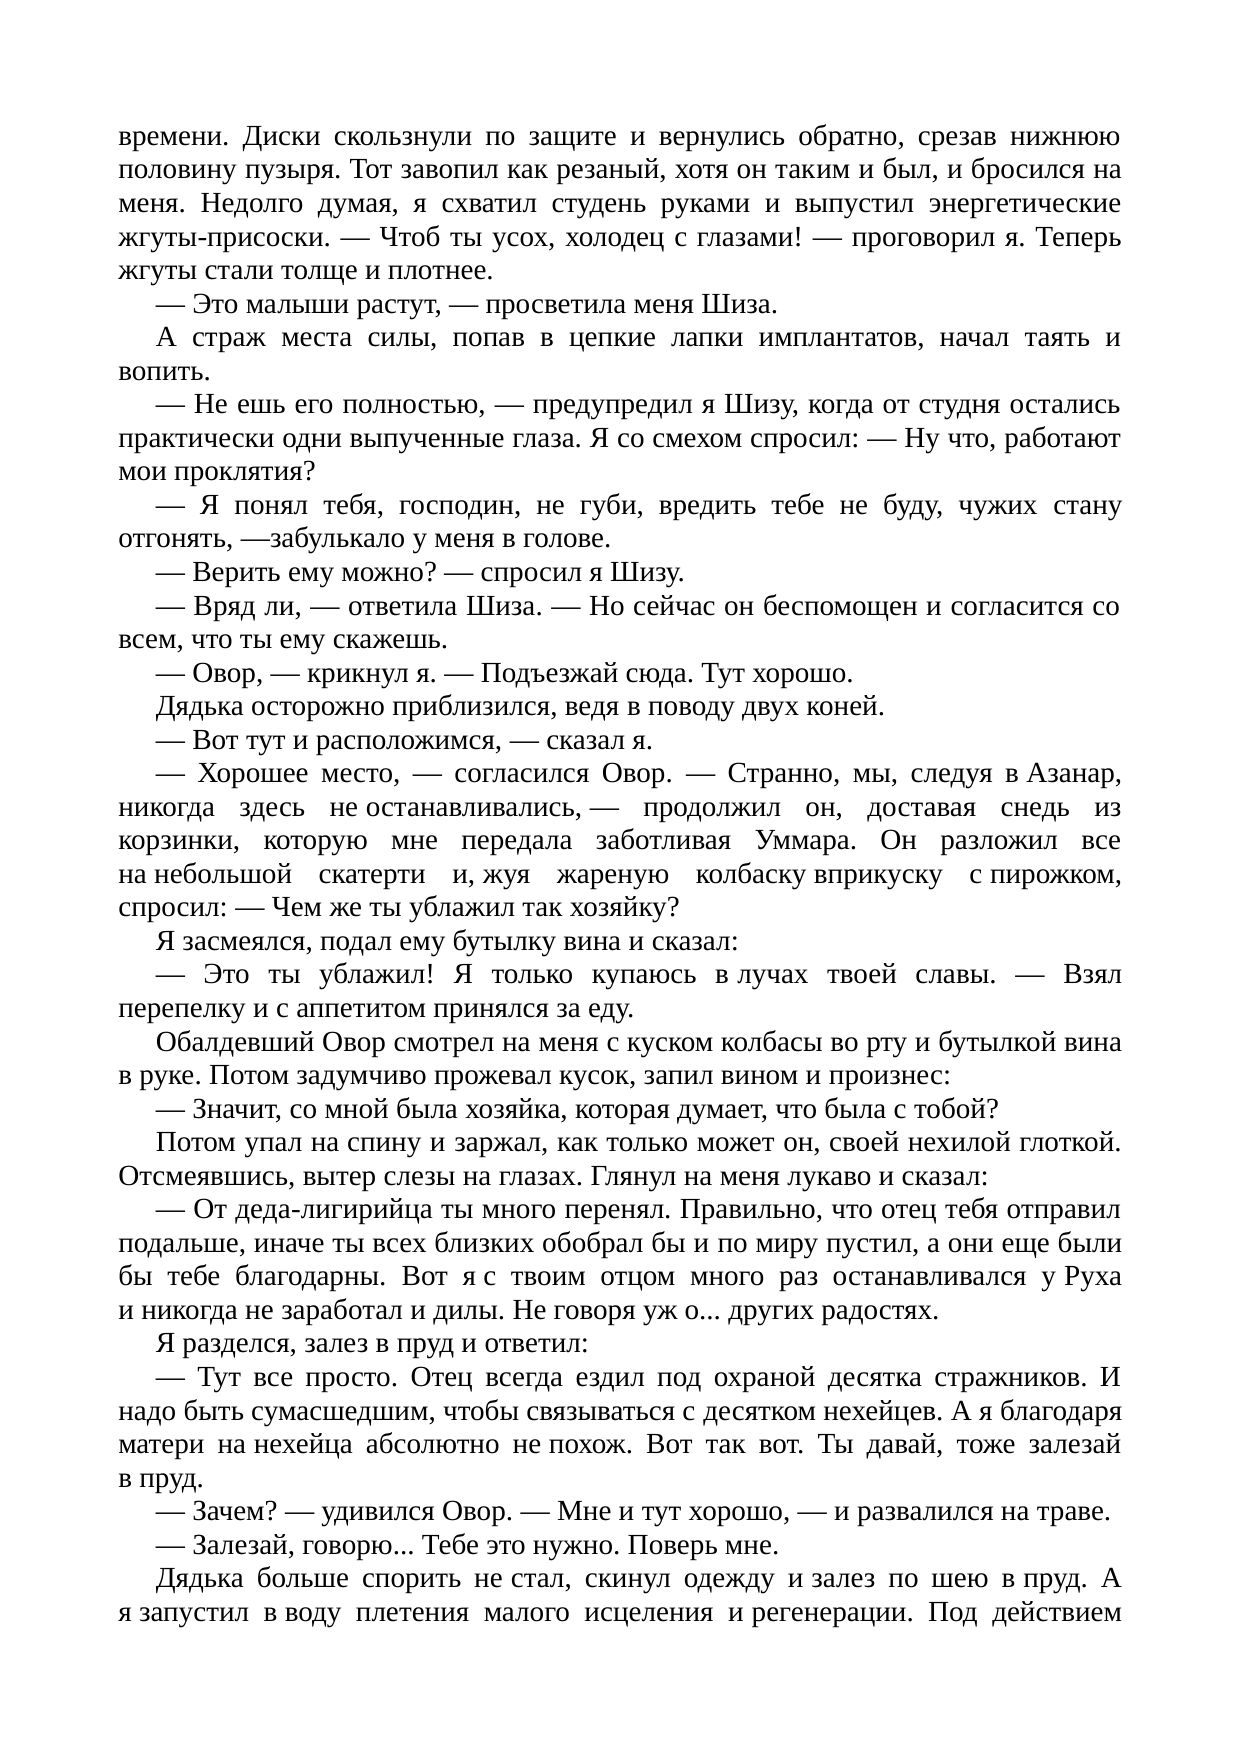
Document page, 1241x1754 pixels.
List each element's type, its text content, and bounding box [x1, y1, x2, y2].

text — Тут все просто. Отец всегда ездил под охраной десятка стражников. И надо быть сумасшедшим, чтобы связываться с десятком нехейцев. А я благодаря матери на нехейца абсолютно не похож. Вот так вот. Ты давай, тоже залезай в пруд. [118, 1359, 1122, 1493]
text — Я понял тебя, господин, не губи, вредить тебе не буду, чужих стану отгонять, —забулькало у меня в голове. [118, 487, 1122, 554]
text Дядька осторожно приблизился, ведя в поводу двух коней. [118, 688, 1122, 722]
text — Не ешь его полностью, — предупредил я Шизу, когда от студня остались практически одни выпученные глаза. Я со смехом спросил: — Ну что, работают мои проклятия? [118, 386, 1122, 487]
text Обалдевший Овор смотрел на меня с куском колбасы во рту и бутылкой вина в руке. Потом задумчиво прожевал кусок, запил вином и произнес: [118, 1024, 1122, 1091]
text — Верить ему можно? — спросил я Шизу. [118, 554, 1122, 588]
text Я засмеялся, подал ему бутылку вина и сказал: [118, 923, 1122, 957]
text Потом упал на спину и заржал, как только может он, своей нехилой глоткой. Отсмеявшись, вытер слезы на глазах. Глянул на меня лукаво и сказал: [118, 1124, 1122, 1191]
text — Овор, — крикнул я. — Подъезжай сюда. Тут хорошо. [118, 655, 1122, 688]
text — Это малыши растут, — просветила меня Шиза. [118, 286, 1122, 319]
text Дядька больше спорить не стал, скинул одежду и залез по шею в пруд. А я запустил в воду плетения малого исцеления и регенерации. Под действием [118, 1560, 1122, 1627]
text — Значит, со мной была хозяйка, которая думает, что была с тобой? [118, 1091, 1122, 1124]
text — Залезай, говорю... Тебе это нужно. Поверь мне. [118, 1527, 1122, 1560]
text Я разделся, залез в пруд и ответил: [118, 1326, 1122, 1359]
text — Хорошее место, — согласился Овор. — Странно, мы, следуя в Азанар, никогда здесь не останавливались, — продолжил он, доставая снедь из корзинки, которую мне передала заботливая Уммара. Он разложил все на небольшой скатерти и, жуя жареную колбаску вприкуску с пирожком, спросил: — Чем же ты ублажил так хозяйку? [118, 755, 1122, 923]
text — Вряд ли, — ответила Шиза. — Но сейчас он беспомощен и согласится со всем, что ты ему скажешь. [118, 588, 1122, 655]
text — От деда-лигирийца ты много перенял. Правильно, что отец тебя отправил подальше, иначе ты всех близких обобрал бы и по миру пустил, а они еще были бы тебе благодарны. Вот я с твоим отцом много раз останавливался у Руха и никогда не заработал и дилы. Не говоря уж о... других радостях. [118, 1191, 1122, 1326]
text — Вот тут и расположимся, — сказал я. [118, 722, 1122, 755]
text — Это ты ублажил! Я только купаюсь в лучах твоей славы. — Взял перепелку и с аппетитом принялся за еду. [118, 957, 1122, 1024]
text — Зачем? — удивился Овор. — Мне и тут хорошо, — и развалился на траве. [118, 1493, 1122, 1527]
text времени. Диски скользнули по защите и вернулись обратно, срезав нижнюю половину пузыря. Тот завопил как резаный, хотя он таким и был, и бросился на меня. Недолго думая, я схватил студень руками и выпустил энергетические жгуты-присоски. — Чтоб ты усох, холодец с глазами! — проговорил я. Теперь жгуты стали толще и плотнее. [118, 118, 1122, 286]
text А страж места силы, попав в цепкие лапки имплантатов, начал таять и вопить. [118, 319, 1122, 386]
